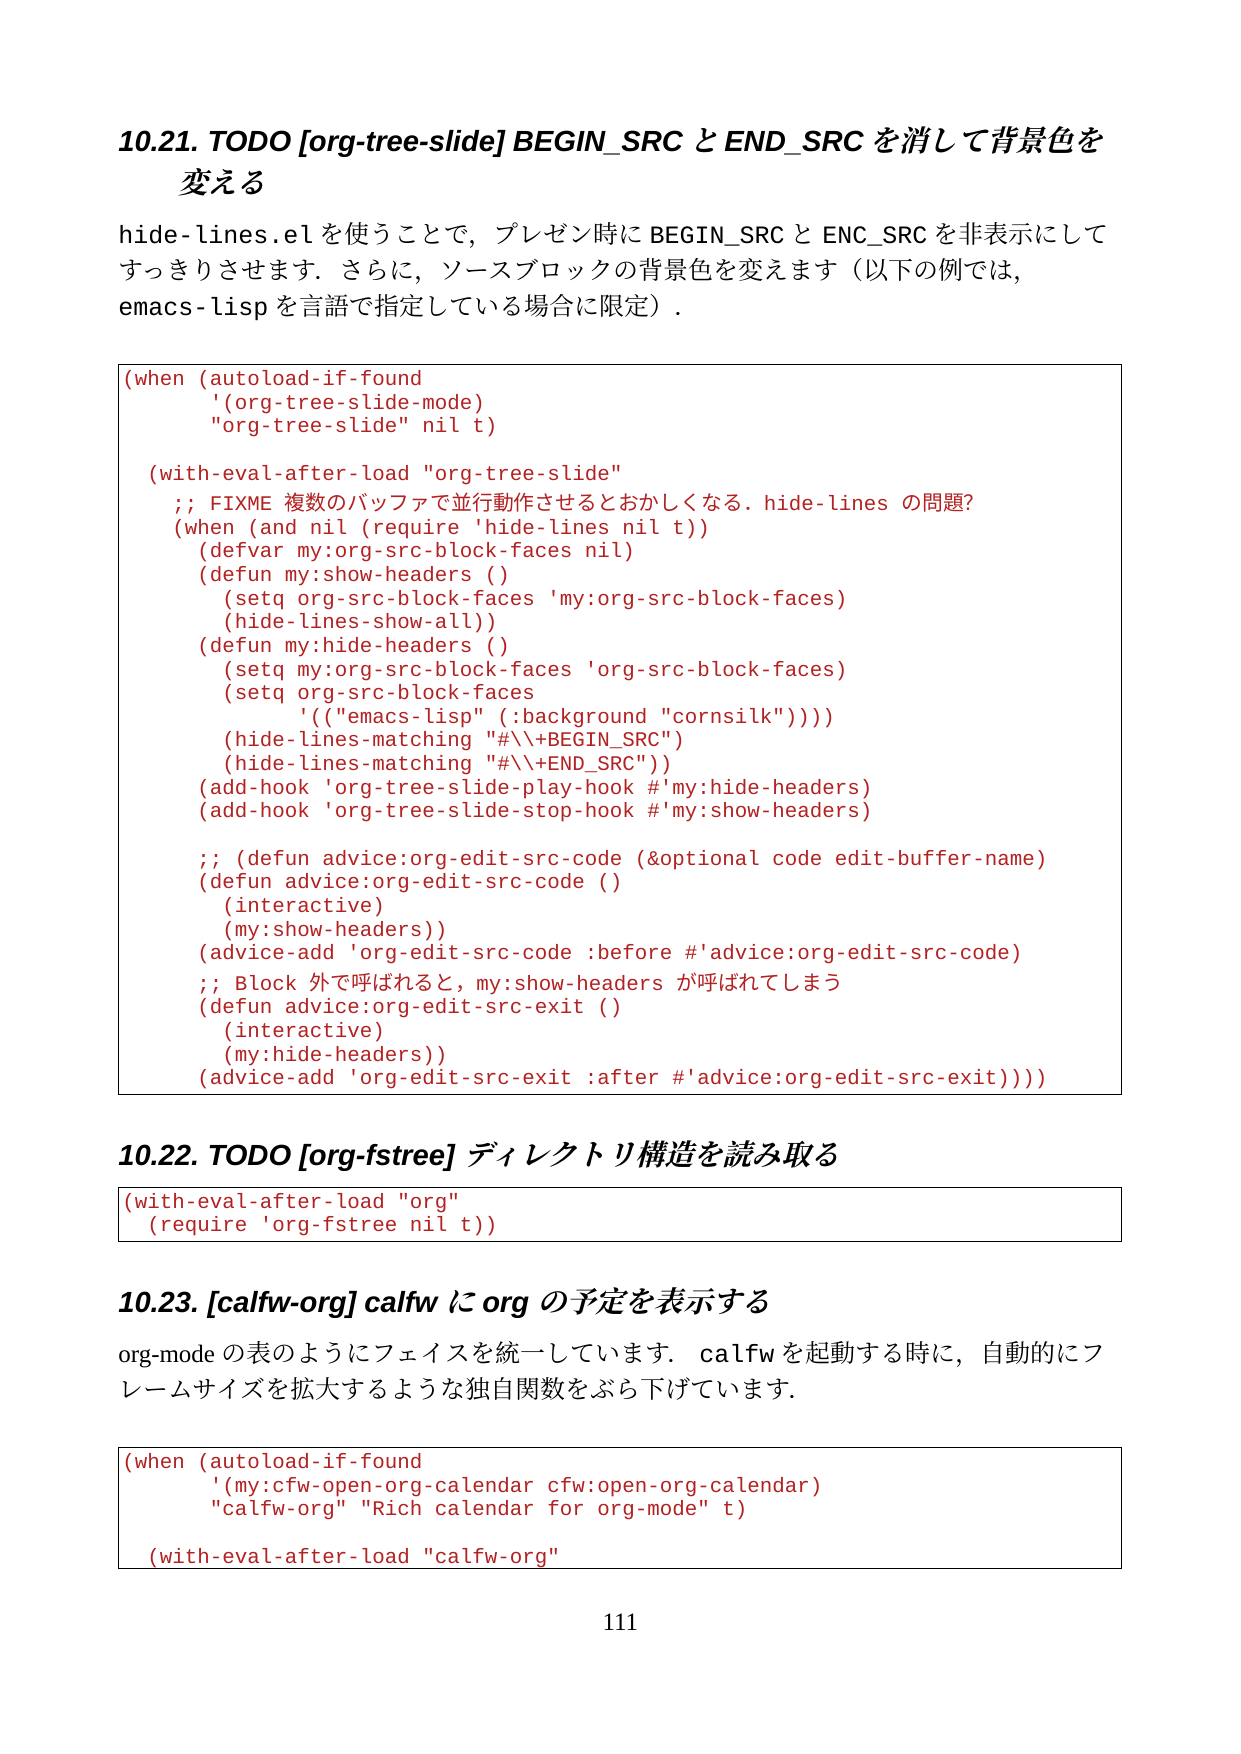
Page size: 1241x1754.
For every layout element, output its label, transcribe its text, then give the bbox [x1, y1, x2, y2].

text (when (and nil (require 'hide-lines nil t)) [119, 513, 1121, 536]
text (defun advice:org-edit-src-code () [119, 867, 1121, 891]
text '(org-tree-slide-mode) [119, 388, 1121, 411]
text (interactive) [119, 1016, 1121, 1040]
text (my:hide-headers)) [119, 1040, 1121, 1063]
text (when (autoload-if-found [119, 365, 1121, 388]
text (setq my:org-src-block-faces 'org-src-block-faces) [119, 654, 1121, 678]
text (advice-add 'org-edit-src-code :before #'advice:org-edit-src-code) [119, 938, 1121, 962]
subtitle TODO [org-tree-slide] BEGIN_SRCとEND_SRCを消して背景色を変える [118, 118, 1122, 202]
text '(("emacs-lisp" (:background "cornsilk")))) [119, 702, 1121, 726]
text (add-hook 'org-tree-slide-play-hook #'my:hide-headers) [119, 773, 1121, 796]
text '(my:cfw-open-org-calendar cfw:open-org-calendar) [119, 1471, 1121, 1494]
text (hide-lines-matching "#\\+END_SRC")) [119, 749, 1121, 773]
text ;; (defun advice:org-edit-src-code (&optional code edit-buffer-name) [119, 844, 1121, 867]
text "org-tree-slide" nil t) [119, 411, 1121, 435]
text (setq org-src-block-faces [119, 678, 1121, 702]
text (with-eval-after-load "org" [119, 1188, 1121, 1210]
text ;; FIXME 複数のバッファで並行動作させるとおかしくなる．hide-lines の問題？ [119, 482, 1121, 513]
text (interactive) [119, 891, 1121, 915]
text (with-eval-after-load "calfw-org" [119, 1542, 1121, 1568]
text "calfw-org" "Rich calendar for org-mode" t) [119, 1494, 1121, 1518]
text (defvar my:org-src-block-faces nil) [119, 536, 1121, 560]
subtitle [calfw-org] calfw に org の予定を表示する [118, 1279, 1122, 1321]
text (hide-lines-matching "#\\+BEGIN_SRC") [119, 726, 1121, 749]
text (hide-lines-show-all)) [119, 607, 1121, 631]
text (defun my:show-headers () [119, 560, 1121, 584]
text hide-lines.el を使うことで，プレゼン時に BEGIN_SRC と ENC_SRC を非表示にしてすっきりさせます．さらに，ソースブロックの背景色を変えます（以下の例では， emacs-lisp を言語で指定している場合に限定）． [118, 214, 1122, 352]
subtitle TODO [org-fstree] ディレクトリ構造を読み取る [118, 1132, 1122, 1174]
text (require 'org-fstree nil t)) [119, 1210, 1121, 1241]
text (with-eval-after-load "org-tree-slide" [119, 459, 1121, 482]
text (defun my:hide-headers () [119, 631, 1121, 654]
text (add-hook 'org-tree-slide-stop-hook #'my:show-headers) [119, 796, 1121, 820]
text (when (autoload-if-found [119, 1448, 1121, 1471]
text (my:show-headers)) [119, 915, 1121, 938]
text ;; Block 外で呼ばれると，my:show-headers が呼ばれてしまう [119, 962, 1121, 992]
text (advice-add 'org-edit-src-exit :after #'advice:org-edit-src-exit)))) [119, 1063, 1121, 1094]
text (setq org-src-block-faces 'my:org-src-block-faces) [119, 584, 1121, 607]
text (defun advice:org-edit-src-exit () [119, 992, 1121, 1016]
text org-mode の表のようにフェイスを統一しています． calfw を起動する時に，自動的にフレームサイズを拡大するような独自関数をぶら下げています． [118, 1334, 1122, 1434]
